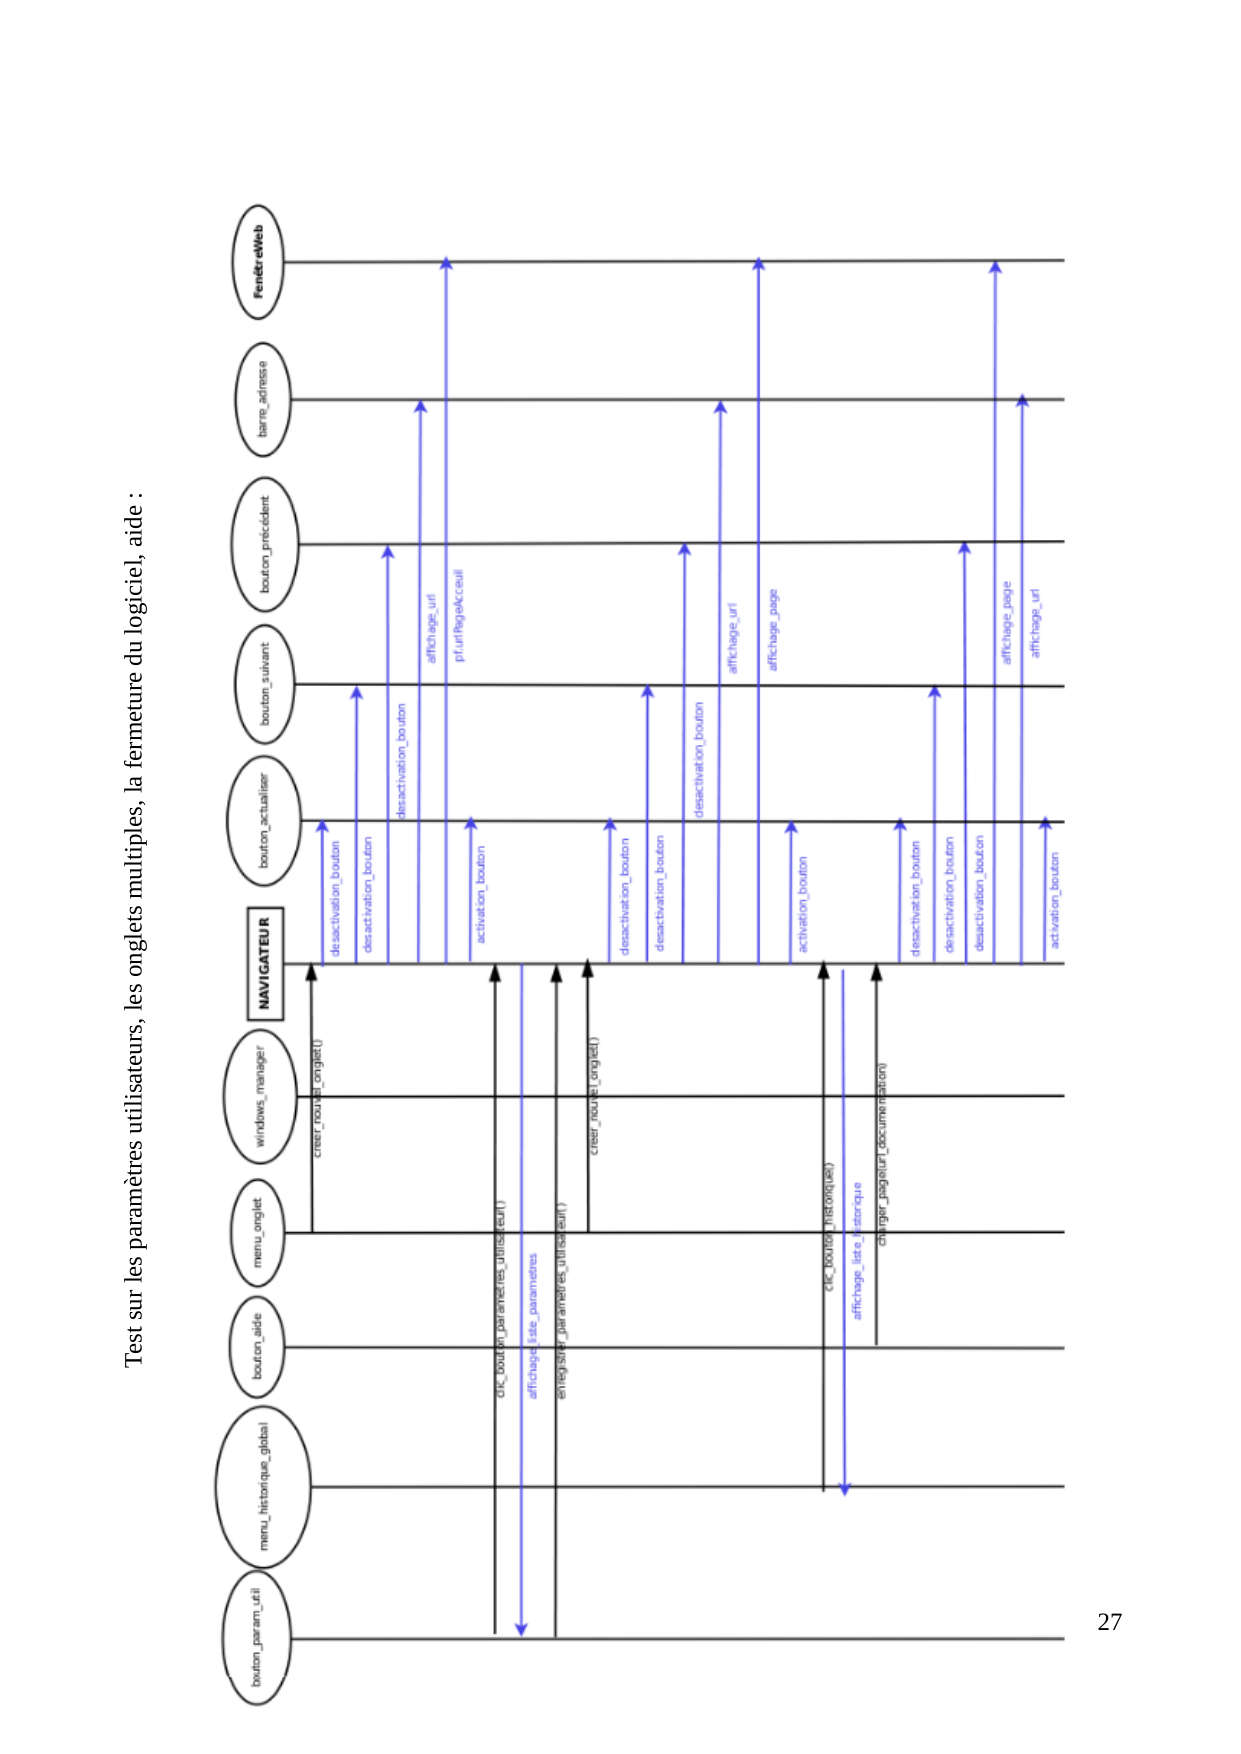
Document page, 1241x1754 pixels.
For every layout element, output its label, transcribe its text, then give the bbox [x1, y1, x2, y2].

picture [179, 193, 1065, 1689]
text Test sur les paramètres utilisateurs, les onglets multiples, la fermeture du logiciel, aide : [118, 167, 1122, 1368]
